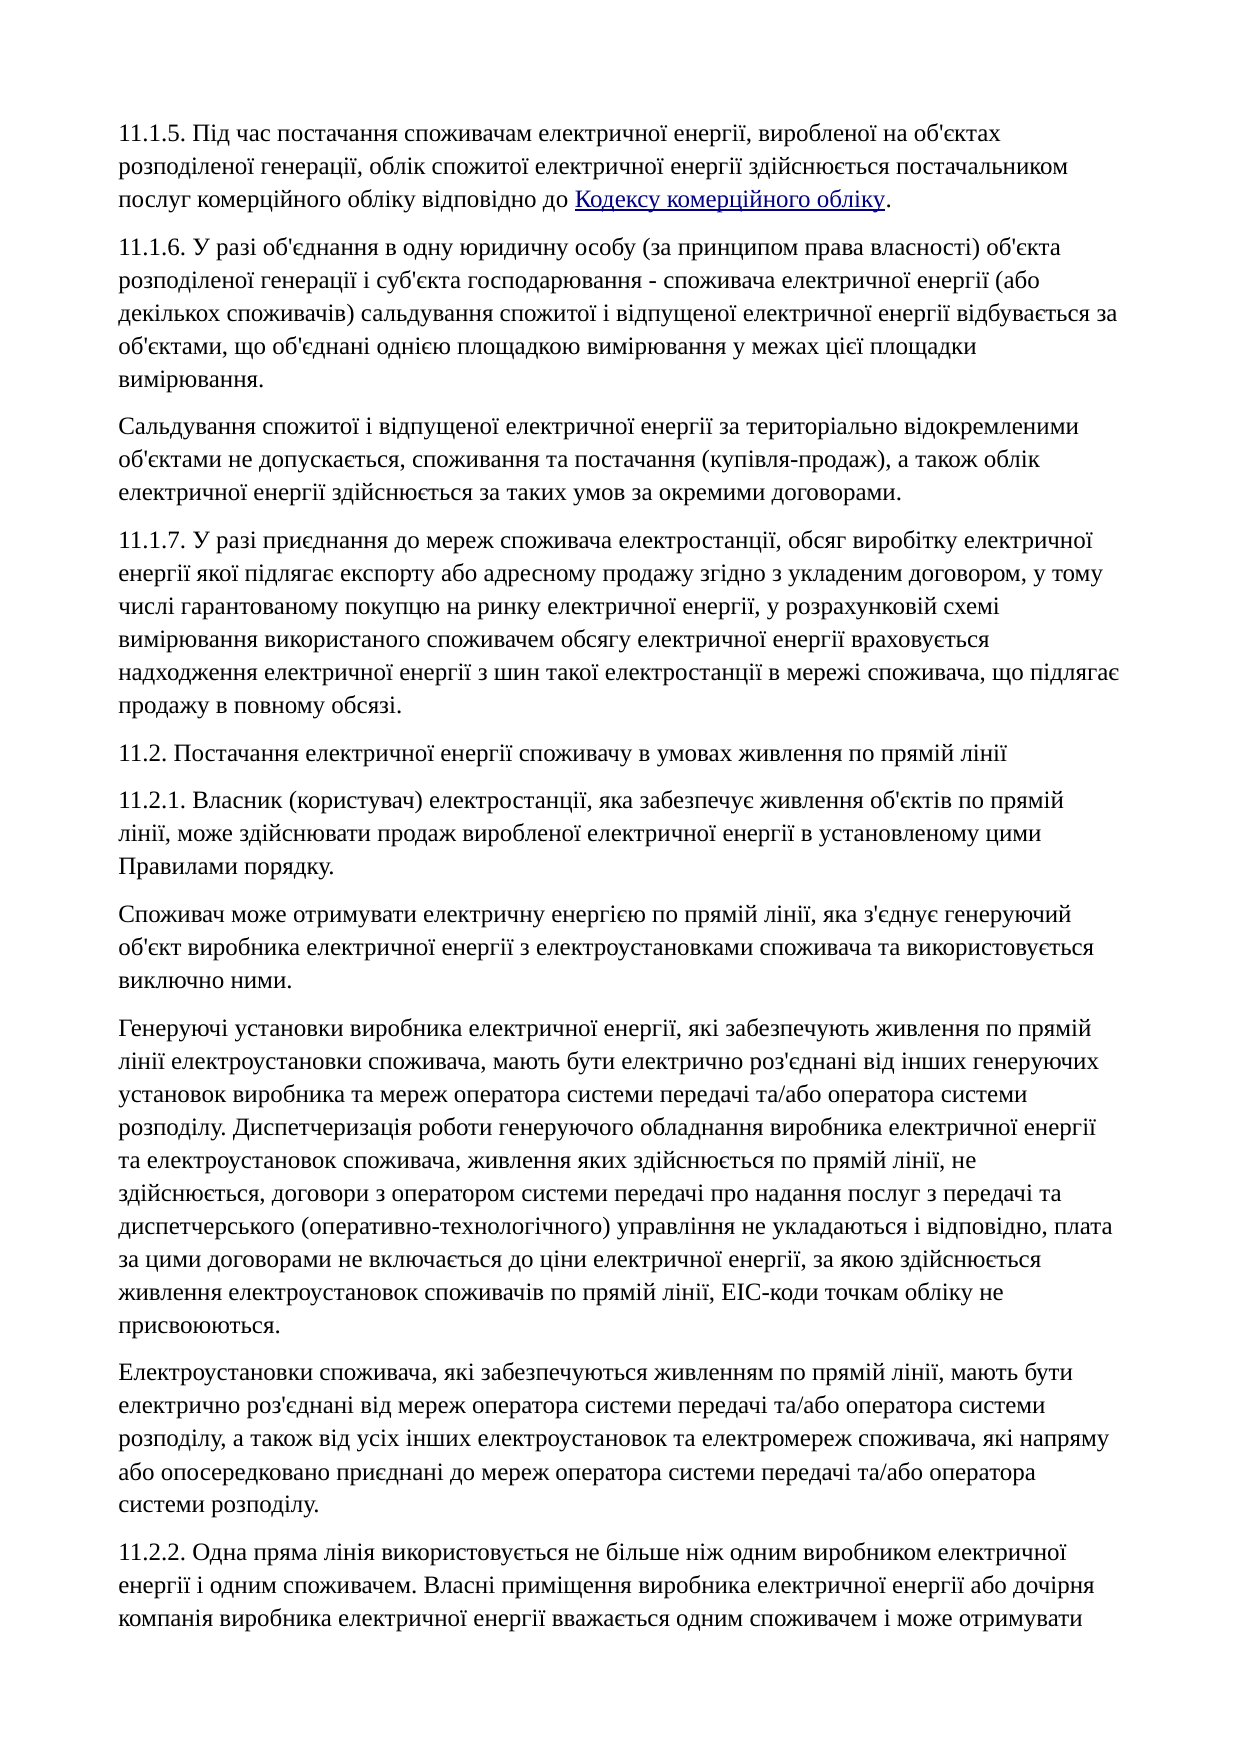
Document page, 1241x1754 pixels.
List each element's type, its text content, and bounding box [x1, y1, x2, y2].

text Генеруючі установки виробника електричної енергії, які забезпечують живлення по прямій лінії електроустановки споживача, мають бути електрично роз'єднані від інших генеруючих установок виробника та мереж оператора системи передачі та/або оператора системи розподілу. Диспетчеризація роботи генеруючого обладнання виробника електричної енергії та електроустановок споживача, живлення яких здійснюється по прямій лінії, не здійснюється, договори з оператором системи передачі про надання послуг з передачі та диспетчерського (оперативно-технологічного) управління не укладаються і відповідно, плата за цими договорами не включається до ціни електричної енергії, за якою здійснюється живлення електроустановок споживачів по прямій лінії, ЕІС-коди точкам обліку не присвоюються. [118, 1013, 1122, 1339]
text 11.1.6. У разі об'єднання в одну юридичну особу (за принципом права власності) об'єкта розподіленої генерації і суб'єкта господарювання - споживача електричної енергії (або декількох споживачів) сальдування спожитої і відпущеної електричної енергії відбувається за об'єктами, що об'єднані однією площадкою вимірювання у межах цієї площадки вимірювання. [118, 232, 1122, 393]
text 11.2. Постачання електричної енергії споживачу в умовах живлення по прямій лінії [118, 738, 1122, 767]
text 11.2.2. Одна пряма лінія використовується не більше ніж одним виробником електричної енергії і одним споживачем. Власні приміщення виробника електричної енергії або дочірня компанія виробника електричної енергії вважається одним споживачем і може отримувати [118, 1537, 1122, 1632]
text Сальдування спожитої і відпущеної електричної енергії за територіально відокремленими об'єктами не допускається, споживання та постачання (купівля-продаж), а також облік електричної енергії здійснюється за таких умов за окремими договорами. [118, 411, 1122, 506]
text 11.1.5. Під час постачання споживачам електричної енергії, виробленої на об'єктах розподіленої генерації, облік спожитої електричної енергії здійснюється постачальником послуг комерційного обліку відповідно до Кодексу комерційного обліку. [118, 118, 1122, 213]
text 11.1.7. У разі приєднання до мереж споживача електростанції, обсяг виробітку електричної енергії якої підлягає експорту або адресному продажу згідно з укладеним договором, у тому числі гарантованому покупцю на ринку електричної енергії, у розрахунковій схемі вимірювання використаного споживачем обсягу електричної енергії враховується надходження електричної енергії з шин такої електростанції в мережі споживача, що підлягає продажу в повному обсязі. [118, 525, 1122, 719]
text Споживач може отримувати електричну енергією по прямій лінії, яка з'єднує генеруючий об'єкт виробника електричної енергії з електроустановками споживача та використовується виключно ними. [118, 899, 1122, 994]
text 11.2.1. Власник (користувач) електростанції, яка забезпечує живлення об'єктів по прямій лінії, може здійснювати продаж виробленої електричної енергії в установленому цими Правилами порядку. [118, 785, 1122, 880]
text Електроустановки споживача, які забезпечуються живленням по прямій лінії, мають бути електрично роз'єднані від мереж оператора системи передачі та/або оператора системи розподілу, а також від усіх інших електроустановок та електромереж споживача, які напряму або опосередковано приєднані до мереж оператора системи передачі та/або оператора системи розподілу. [118, 1357, 1122, 1518]
